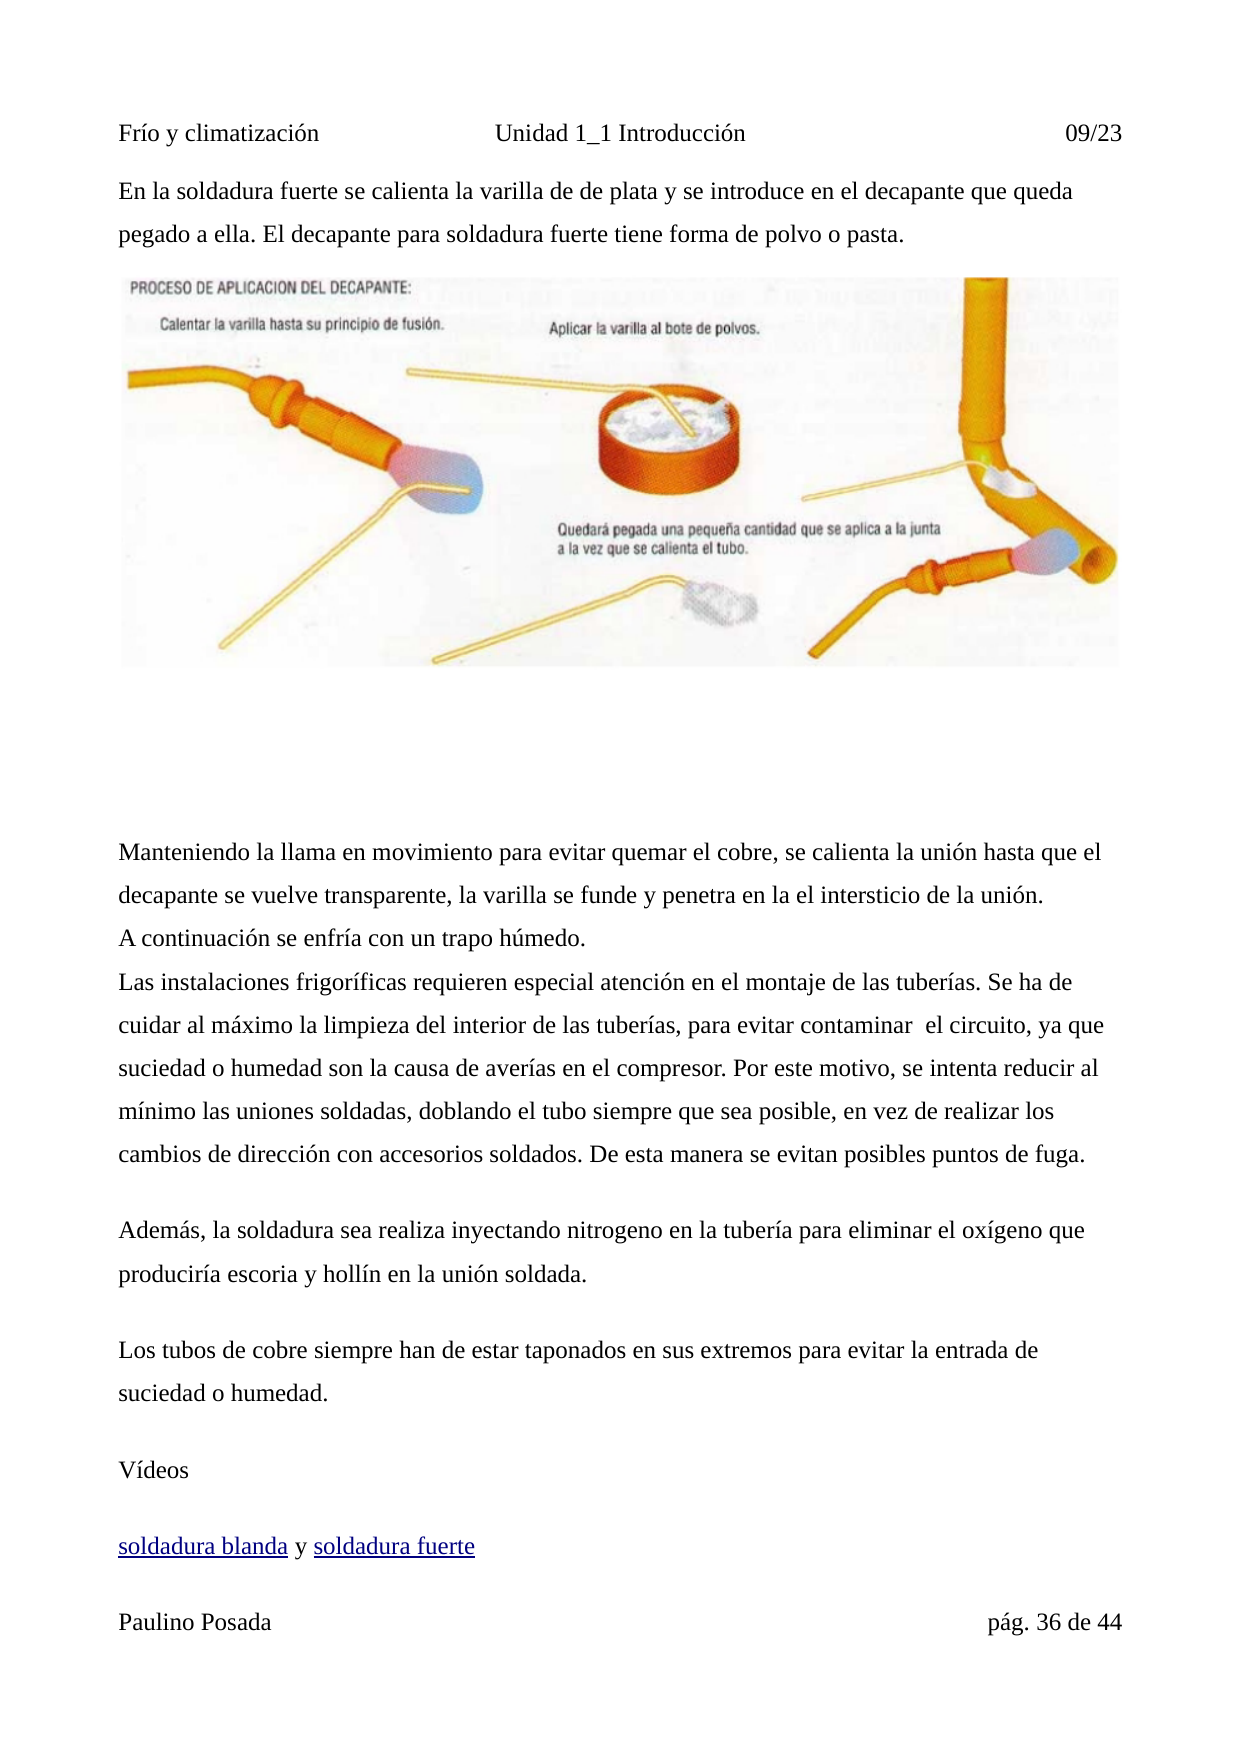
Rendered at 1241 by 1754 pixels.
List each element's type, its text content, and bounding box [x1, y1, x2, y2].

picture [118, 275, 1123, 670]
text Además, la soldadura sea realiza inyectando nitrogeno en la tubería para eliminar el oxígeno que produciría escoria y hollín en la unión soldada. [118, 1216, 1122, 1287]
text Vídeos [118, 1455, 1122, 1483]
text soldadura blanda y soldadura fuerte [118, 1531, 1122, 1560]
text Manteniendo la llama en movimiento para evitar quemar el cobre, se calienta la unión hasta que el decapante se vuelve transparente, la varilla se funde y penetra en la el intersticio de la unión. A continuación se enfría con un trapo húmedo. Las instalaciones frigoríficas requieren especial atención en el montaje de las tuberías. Se ha de cuidar al máximo la limpieza del interior de las tuberías, para evitar contaminar el circuito, ya que suciedad o humedad son la causa de averías en el compresor. Por este motivo, se intenta reducir al mínimo las uniones soldadas, doblando el tubo siempre que sea posible, en vez de realizar los cambios de dirección con accesorios soldados. De esta manera se evitan posibles puntos de fuga. [118, 837, 1122, 1168]
text En la soldadura fuerte se calienta la varilla de de plata y se introduce en el decapante que queda pegado a ella. El decapante para soldadura fuerte tiene forma de polvo o pasta. [118, 176, 1122, 248]
text Los tubos de cobre siempre han de estar taponados en sus extremos para evitar la entrada de suciedad o humedad. [118, 1335, 1122, 1407]
